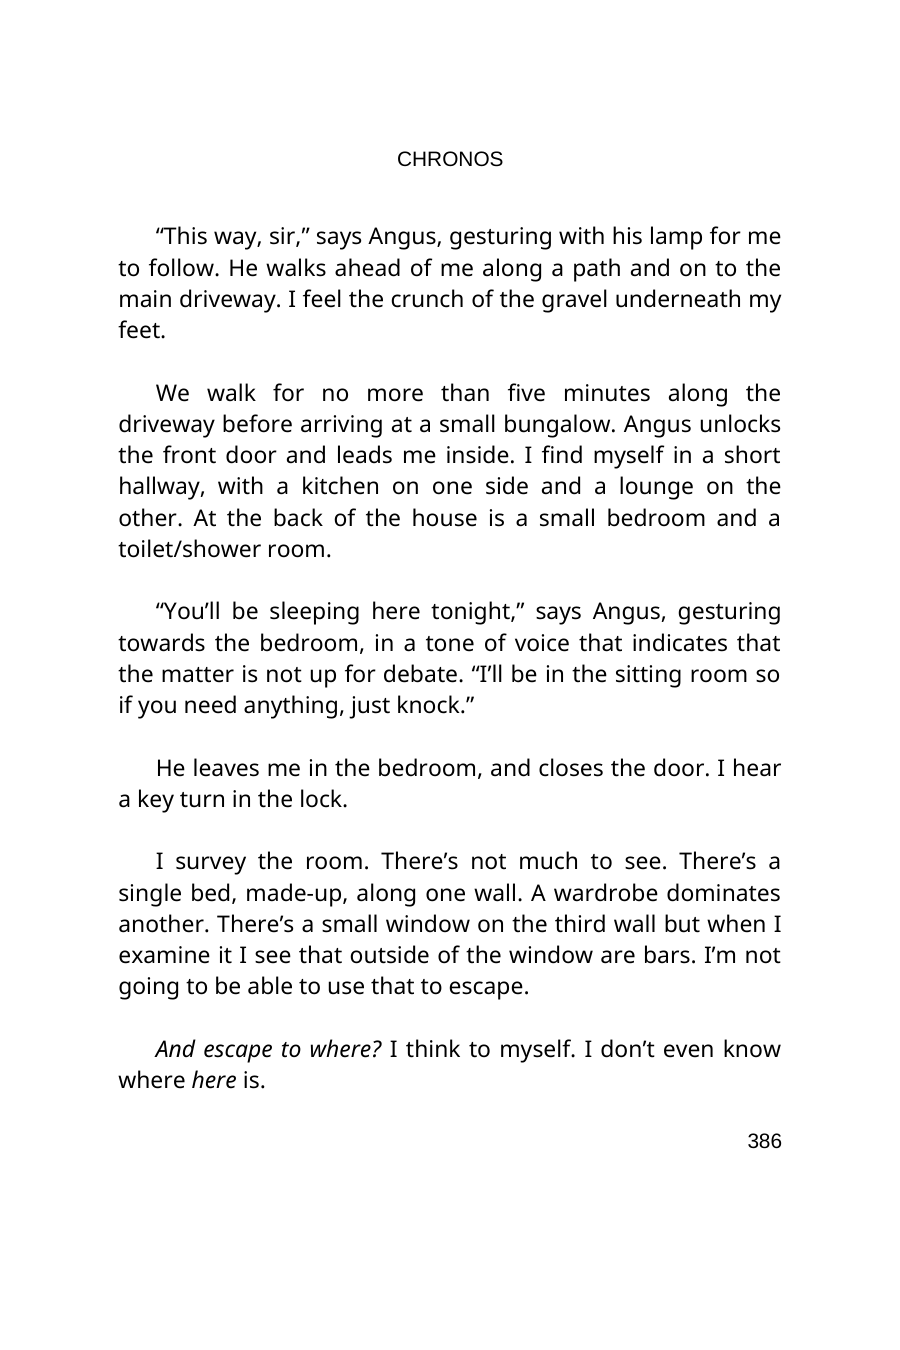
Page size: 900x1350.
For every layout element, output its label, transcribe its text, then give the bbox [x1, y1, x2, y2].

text We walk for no more than five minutes along the driveway before arriving at a small bungalow. Angus unlocks the front door and leads me inside. I find myself in a short hallway, with a kitchen on one side and a lounge on the other. At the back of the house is a small bedroom and a toilet/shower room. [118, 376, 782, 564]
text “You’ll be sleeping here tonight,” says Angus, gesturing towards the bedroom, in a tone of voice that indicates that the matter is not up for debate. “I’ll be in the sitting room so if you need anything, just knock.” [118, 595, 782, 720]
text He leaves me in the bedroom, and closes the door. I hear a key turn in the lock. [118, 751, 782, 814]
text “This way, sir,” says Angus, gesturing with his lamp for me to follow. He walks ahead of me along a path and on to the main driveway. I feel the crunch of the gravel underneath my feet. [118, 220, 782, 345]
text And escape to where? I think to myself. I don’t even know where here is. [118, 1033, 782, 1095]
text I survey the room. There’s not much to see. There’s a single bed, made-up, along one wall. A wardrobe dominates another. There’s a small window on the third wall but when I examine it I see that outside of the window are bars. I’m not going to be able to use that to escape. [118, 845, 782, 1001]
